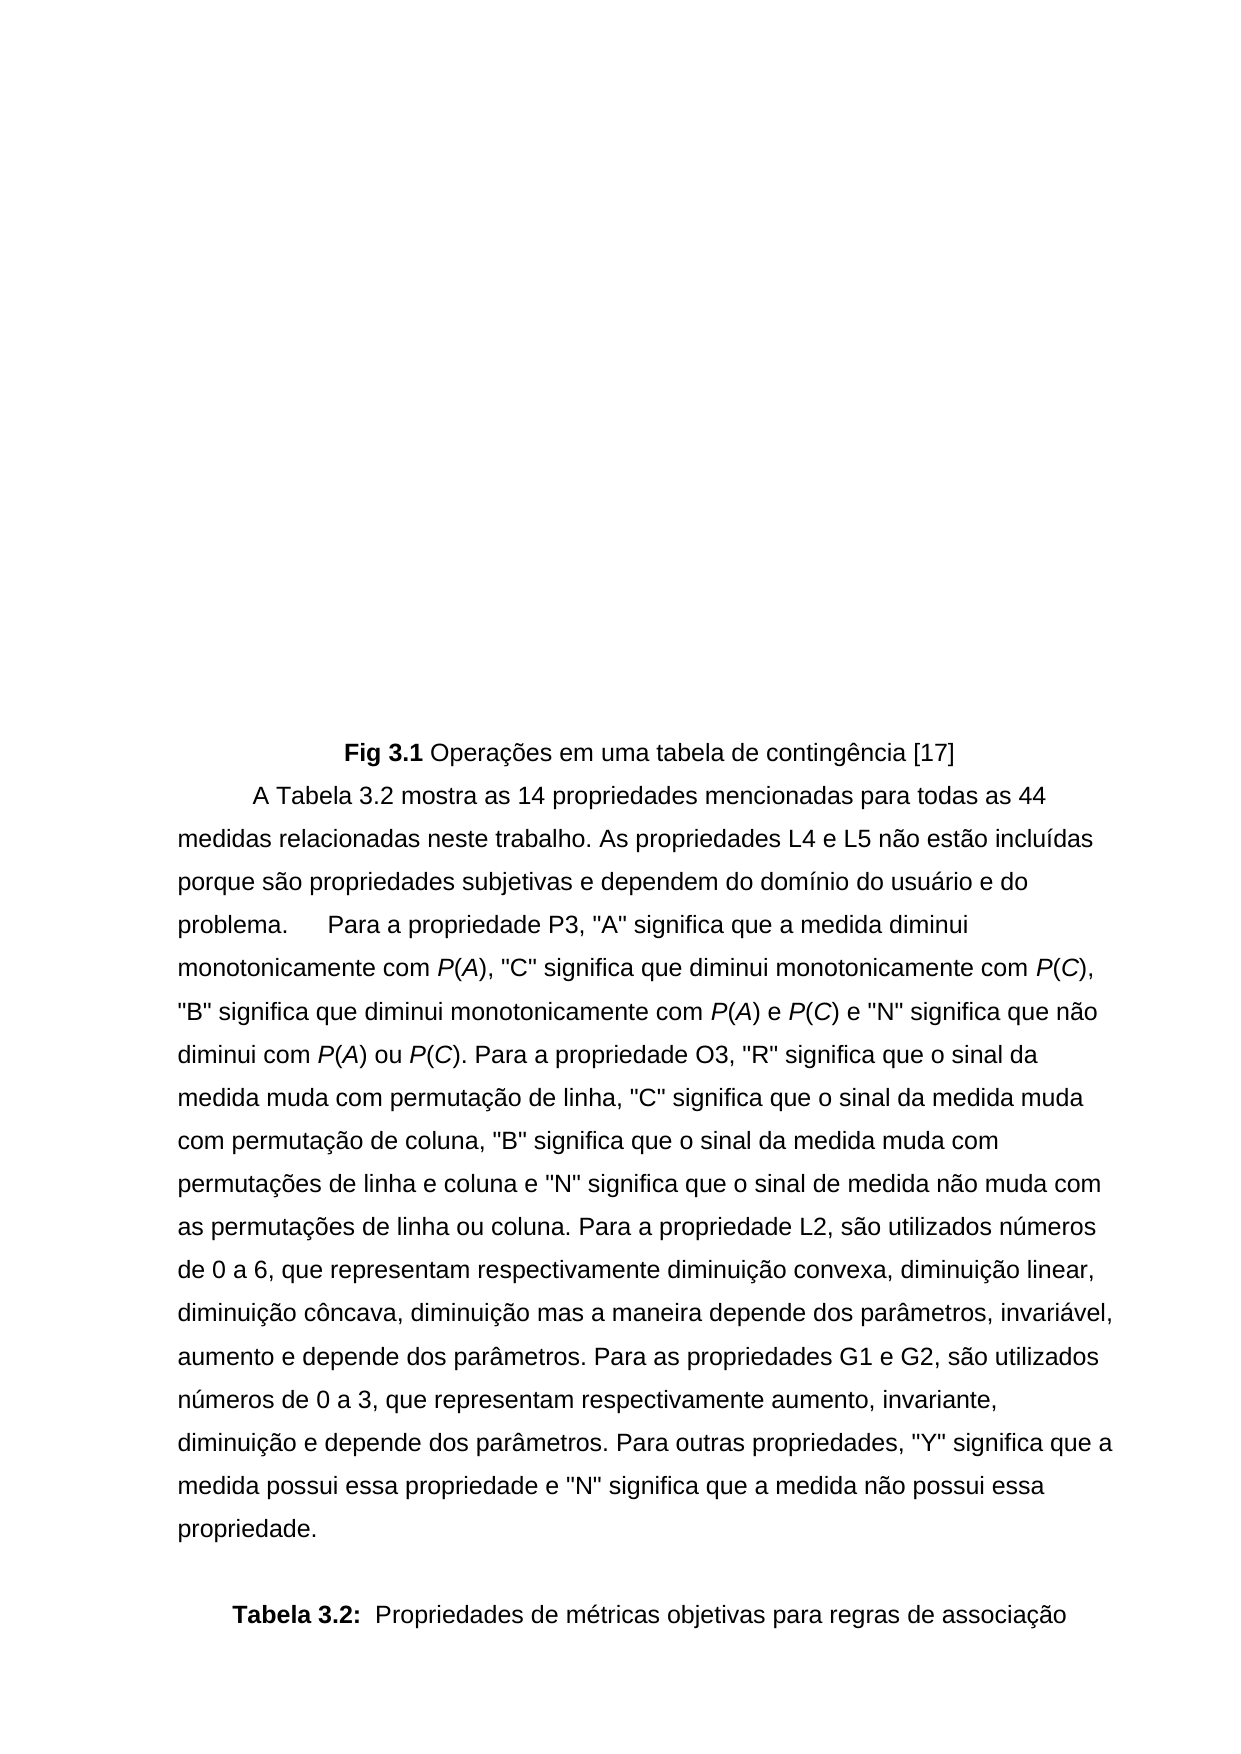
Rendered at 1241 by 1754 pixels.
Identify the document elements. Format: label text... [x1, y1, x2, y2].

text Fig 3.1 Operações em uma tabela de contingência [17] [177, 738, 1122, 767]
text Tabela 3.2: Propriedades de métricas objetivas para regras de associação [177, 1600, 1122, 1629]
text A Tabela 3.2 mostra as 14 propriedades mencionadas para todas as 44 medidas relacionadas neste trabalho. As propriedades L4 e L5 não estão incluídas porque são propriedades subjetivas e dependem do domínio do usuário e do problema. Para a propriedade P3, "A" significa que a medida diminui monotonicamente com P(A), "C" significa que diminui monotonicamente com P(C), "B" significa que diminui monotonicamente com P(A) e P(C) e "N" significa que não diminui com P(A) ou P(C). Para a propriedade O3, "R" significa que o sinal da medida muda com permutação de linha, "C" significa que o sinal da medida muda com permutação de coluna, "B" significa que o sinal da medida muda com permutações de linha e coluna e "N" significa que o sinal de medida não muda com as permutações de linha ou coluna. Para a propriedade L2, são utilizados números de 0 a 6, que representam respectivamente diminuição convexa, diminuição linear, diminuição côncava, diminuição mas a maneira depende dos parâmetros, invariável, aumento e depende dos parâmetros. Para as propriedades G1 e G2, são utilizados números de 0 a 3, que representam respectivamente aumento, invariante, diminuição e depende dos parâmetros. Para outras propriedades, "Y" significa que a medida possui essa propriedade e "N" significa que a medida não possui essa propriedade. [177, 781, 1122, 1543]
